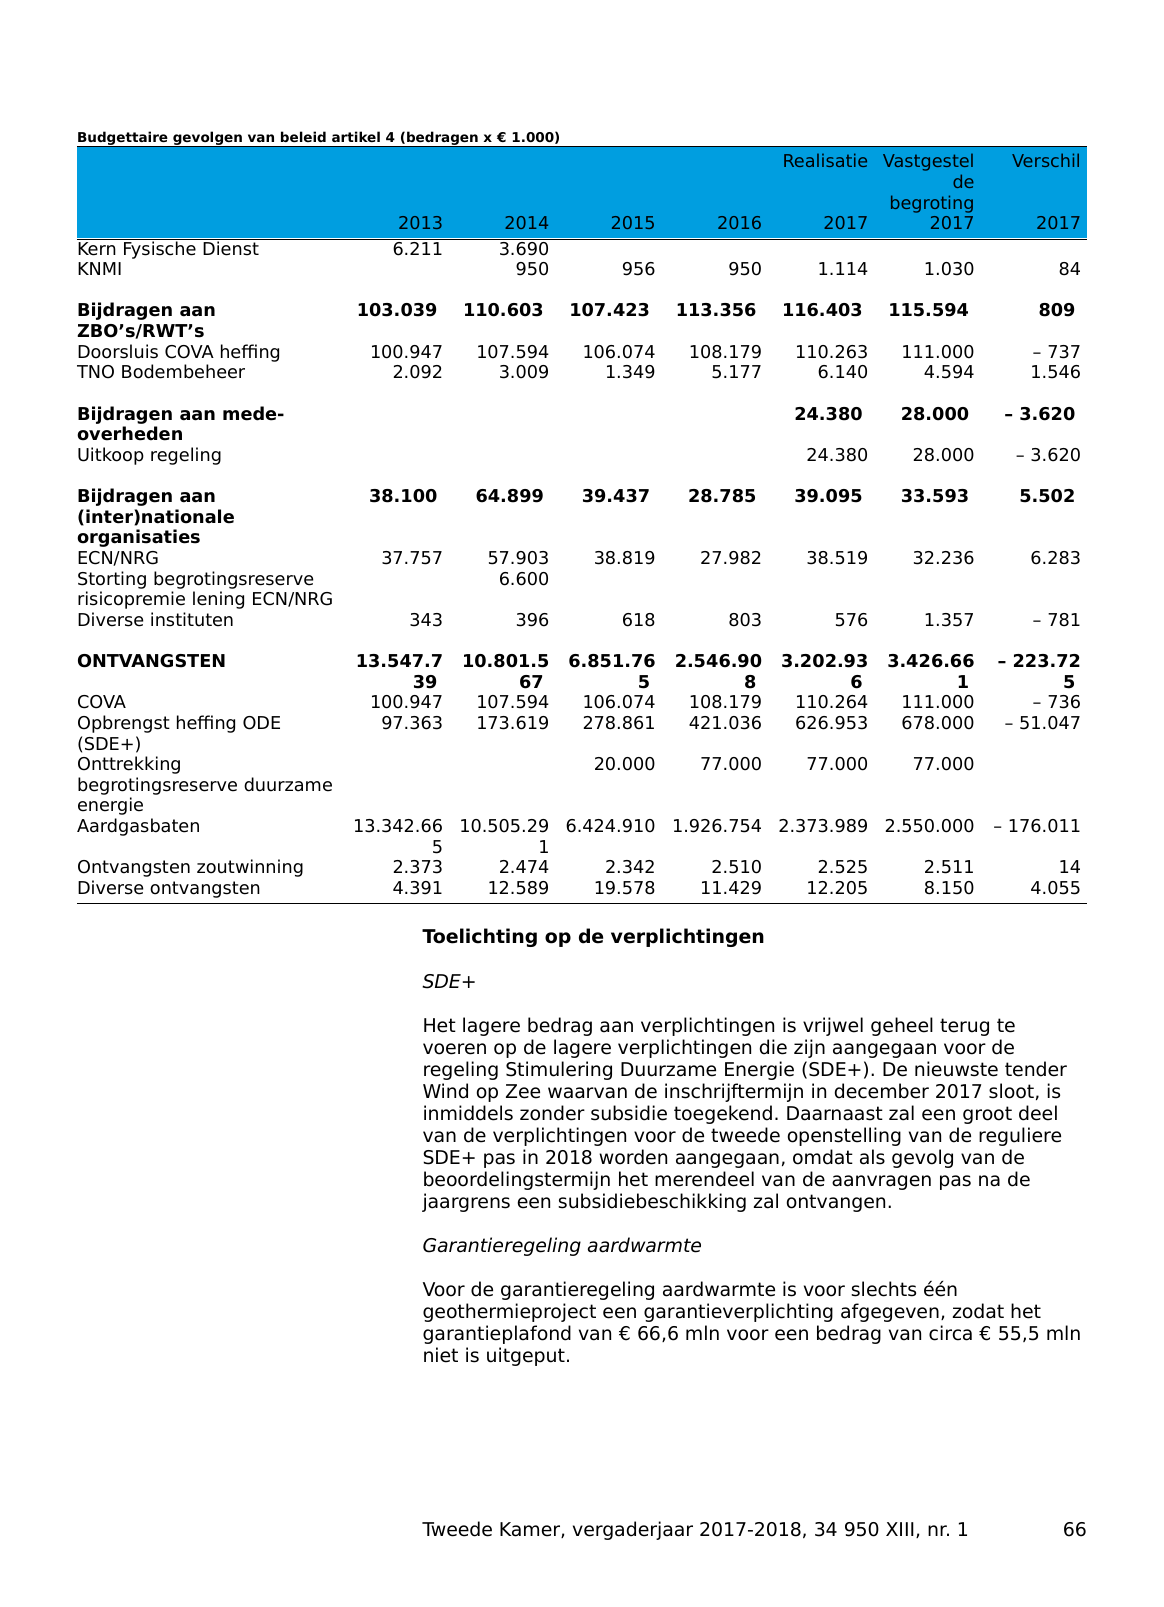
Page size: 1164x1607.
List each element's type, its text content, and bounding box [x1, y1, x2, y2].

table_cell 64.899 [449, 486, 555, 548]
table_cell 3.690 [449, 240, 555, 259]
table_cell 2.525 [768, 857, 874, 878]
table_cell 106.074 [555, 692, 661, 713]
table_cell 57.903 [449, 548, 555, 568]
table_cell 37.757 [343, 548, 449, 568]
table_cell 24.380 [768, 445, 874, 465]
table_cell 100.947 [343, 342, 449, 362]
table_cell [343, 404, 449, 445]
table_cell 2013 [343, 213, 449, 238]
table_cell [768, 630, 874, 651]
table_cell [555, 280, 661, 300]
table_cell 6.600 [449, 569, 555, 610]
text Voor de garantieregeling aardwarmte is voor slechts één geothermieproject een garantieverplichting afgegeven, zodat het garantieplafond van € 66,6 mln voor een bedrag van circa € 55,5 mln niet is uitgeput. [422, 1279, 1087, 1367]
table_cell 113.356 [661, 300, 768, 342]
table_cell Uitkoop regeling [77, 445, 342, 465]
table_cell 2.092 [343, 362, 449, 383]
table_cell – 176.011 [980, 816, 1087, 857]
table_cell 2.546.908 [661, 651, 768, 692]
table_cell 343 [343, 610, 449, 630]
table_cell 1.030 [874, 259, 980, 280]
table_cell 4.391 [343, 878, 449, 903]
table_cell 278.861 [555, 713, 661, 754]
table_cell [980, 465, 1087, 486]
table_cell Realisatie [343, 147, 874, 213]
table_cell 2.342 [555, 857, 661, 878]
table_cell [661, 465, 768, 486]
table_cell 950 [449, 259, 555, 280]
table_cell 2.373 [343, 857, 449, 878]
table_cell [343, 383, 449, 403]
table_cell 3.009 [449, 362, 555, 383]
table_cell 6.211 [343, 240, 449, 259]
table_cell [768, 383, 874, 403]
table_cell 2017 [874, 213, 980, 238]
table_cell 1.349 [555, 362, 661, 383]
table_cell 2.373.989 [768, 816, 874, 857]
table_cell 28.000 [874, 445, 980, 465]
table_cell [661, 630, 768, 651]
table_cell [661, 404, 768, 445]
table_cell 12.205 [768, 878, 874, 903]
table_cell 173.619 [449, 713, 555, 754]
table_cell Opbrengst heffing ODE (SDE+) [77, 713, 342, 754]
table_cell Bijdragen aan mede-overheden [77, 404, 342, 445]
table_cell 809 [980, 300, 1087, 342]
table_cell – 781 [980, 610, 1087, 630]
table_cell 97.363 [343, 713, 449, 754]
table_cell Bijdragen aan (inter)nationale organisaties [77, 486, 342, 548]
table_cell 2.474 [449, 857, 555, 878]
table_cell 4.055 [980, 878, 1087, 903]
table_cell 11.429 [661, 878, 768, 903]
table_cell 10.505.291 [449, 816, 555, 857]
table_cell COVA [77, 692, 342, 713]
table_cell [661, 569, 768, 610]
table_cell 110.263 [768, 342, 874, 362]
table_cell 803 [661, 610, 768, 630]
table_cell Aardgasbaten [77, 816, 342, 857]
table_cell 38.100 [343, 486, 449, 548]
table_cell 396 [449, 610, 555, 630]
table_cell 19.578 [555, 878, 661, 903]
table_cell 3.202.936 [768, 651, 874, 692]
table_cell 2017 [768, 213, 874, 238]
table_cell [874, 569, 980, 610]
table_cell Vastgestelde begroting [874, 147, 980, 213]
subtitle Toelichting op de verplichtingen [422, 926, 1087, 948]
table_cell Kern Fysische Dienst [77, 240, 342, 259]
table_cell 2.511 [874, 857, 980, 878]
table_cell [77, 465, 342, 486]
table_cell 115.594 [874, 300, 980, 342]
table_cell 108.179 [661, 342, 768, 362]
table_cell – 223.725 [980, 651, 1087, 692]
table_cell [555, 240, 661, 259]
table_cell 20.000 [555, 754, 661, 816]
table_cell 106.074 [555, 342, 661, 362]
table_cell 39.437 [555, 486, 661, 548]
table_cell [449, 630, 555, 651]
table_cell – 3.620 [980, 404, 1087, 445]
table_cell 13.342.665 [343, 816, 449, 857]
table_cell 108.179 [661, 692, 768, 713]
table_cell Bijdragen aan ZBO’s/RWT’s [77, 300, 342, 342]
table_cell 33.593 [874, 486, 980, 548]
table_cell 2016 [661, 213, 768, 238]
table_cell 6.283 [980, 548, 1087, 568]
table_cell – 736 [980, 692, 1087, 713]
table_cell [555, 445, 661, 465]
table_cell TNO Bodembeheer [77, 362, 342, 383]
table_cell [77, 147, 342, 213]
table_cell [661, 240, 768, 259]
table_cell – 3.620 [980, 445, 1087, 465]
table_cell 12.589 [449, 878, 555, 903]
table_cell 110.264 [768, 692, 874, 713]
table_cell 618 [555, 610, 661, 630]
table_cell ECN/NRG [77, 548, 342, 568]
table_cell 2.550.000 [874, 816, 980, 857]
table_cell [661, 280, 768, 300]
table_cell 39.095 [768, 486, 874, 548]
table_cell 28.000 [874, 404, 980, 445]
table_cell [980, 280, 1087, 300]
table_cell 1.357 [874, 610, 980, 630]
table_cell [555, 383, 661, 403]
table_cell [449, 280, 555, 300]
table_cell [343, 754, 449, 816]
table_cell 14 [980, 857, 1087, 878]
table_cell [343, 280, 449, 300]
table_cell 38.519 [768, 548, 874, 568]
table_cell 956 [555, 259, 661, 280]
table_cell [77, 280, 342, 300]
table_cell 28.785 [661, 486, 768, 548]
table_cell 678.000 [874, 713, 980, 754]
table_cell 950 [661, 259, 768, 280]
table_cell [343, 445, 449, 465]
table_cell [77, 383, 342, 403]
table_cell [343, 569, 449, 610]
table_cell [555, 404, 661, 445]
table_cell 2.510 [661, 857, 768, 878]
table_cell [874, 465, 980, 486]
table_cell ONTVANGSTEN [77, 651, 342, 692]
table_cell [343, 259, 449, 280]
table_cell 1.546 [980, 362, 1087, 383]
table_cell 2015 [555, 213, 661, 238]
table_cell 111.000 [874, 692, 980, 713]
table_cell 32.236 [874, 548, 980, 568]
table_cell 24.380 [768, 404, 874, 445]
table_cell Doorsluis COVA heffing [77, 342, 342, 362]
table_cell 3.426.661 [874, 651, 980, 692]
table_cell 576 [768, 610, 874, 630]
table_cell 84 [980, 259, 1087, 280]
table_cell 107.594 [449, 342, 555, 362]
table_cell [874, 280, 980, 300]
table_cell [980, 754, 1087, 816]
table_cell [343, 465, 449, 486]
table_cell 1.114 [768, 259, 874, 280]
subtitle Garantieregeling aardwarmte [422, 1235, 1087, 1257]
table_cell [980, 383, 1087, 403]
table_cell 6.851.765 [555, 651, 661, 692]
table_cell 77.000 [661, 754, 768, 816]
table_cell [874, 240, 980, 259]
table_cell 6.140 [768, 362, 874, 383]
table_cell Diverse instituten [77, 610, 342, 630]
table_cell 103.039 [343, 300, 449, 342]
table_cell Verschil [980, 147, 1087, 213]
text Het lagere bedrag aan verplichtingen is vrijwel geheel terug te voeren op de lagere verplichtingen die zijn aangegaan voor de regeling Stimulering Duurzame Energie (SDE+). De nieuwste tender Wind op Zee waarvan de inschrijftermijn in december 2017 sloot, is inmiddels zonder subsidie toegekend. Daarnaast zal een groot deel van de verplichtingen voor de tweede openstelling van de reguliere SDE+ pas in 2018 worden aangegaan, omdat als gevolg van de beoordelingstermijn het merendeel van de aanvragen pas na de jaargrens een subsidiebeschikking zal ontvangen. [422, 1015, 1087, 1213]
table_cell Storting begrotingsreserve risicopremie lening ECN/NRG [77, 569, 342, 610]
table_cell [768, 465, 874, 486]
table_cell [343, 630, 449, 651]
table_cell 4.594 [874, 362, 980, 383]
table_cell 111.000 [874, 342, 980, 362]
table_cell 100.947 [343, 692, 449, 713]
table_cell 2017 [980, 213, 1087, 238]
table_cell 626.953 [768, 713, 874, 754]
table_cell [449, 465, 555, 486]
table_cell [449, 404, 555, 445]
table_cell [77, 630, 342, 651]
table_cell [77, 213, 342, 238]
table_cell 6.424.910 [555, 816, 661, 857]
table_cell [980, 240, 1087, 259]
table_cell 1.926.754 [661, 816, 768, 857]
table_cell 5.177 [661, 362, 768, 383]
table_cell [768, 569, 874, 610]
table_cell [449, 754, 555, 816]
table_header Budgettaire gevolgen van beleid artikel 4 (bedragen x € 1.000) [77, 130, 1087, 146]
subtitle SDE+ [422, 971, 1087, 993]
table_cell 8.150 [874, 878, 980, 903]
table_cell 77.000 [768, 754, 874, 816]
table_cell 110.603 [449, 300, 555, 342]
table_cell [661, 383, 768, 403]
table_cell 107.423 [555, 300, 661, 342]
table_cell KNMI [77, 259, 342, 280]
table_cell [980, 630, 1087, 651]
table_cell [449, 445, 555, 465]
table_cell 13.547.739 [343, 651, 449, 692]
table_cell Onttrekking begrotingsreserve duurzame energie [77, 754, 342, 816]
table_cell [449, 383, 555, 403]
table_cell [555, 630, 661, 651]
table_cell – 737 [980, 342, 1087, 362]
table_cell [555, 465, 661, 486]
table_cell [555, 569, 661, 610]
table_cell 77.000 [874, 754, 980, 816]
table_cell 116.403 [768, 300, 874, 342]
table_cell 421.036 [661, 713, 768, 754]
table_cell [980, 569, 1087, 610]
table_cell – 51.047 [980, 713, 1087, 754]
table_cell 5.502 [980, 486, 1087, 548]
table_cell [768, 280, 874, 300]
table_cell Ontvangsten zoutwinning [77, 857, 342, 878]
table_cell 2014 [449, 213, 555, 238]
table_cell [874, 630, 980, 651]
table_cell 38.819 [555, 548, 661, 568]
table_cell [874, 383, 980, 403]
table_cell 27.982 [661, 548, 768, 568]
table_cell [661, 445, 768, 465]
table_cell Diverse ontvangsten [77, 878, 342, 903]
table_cell 10.801.567 [449, 651, 555, 692]
table_cell 107.594 [449, 692, 555, 713]
table_cell [768, 240, 874, 259]
